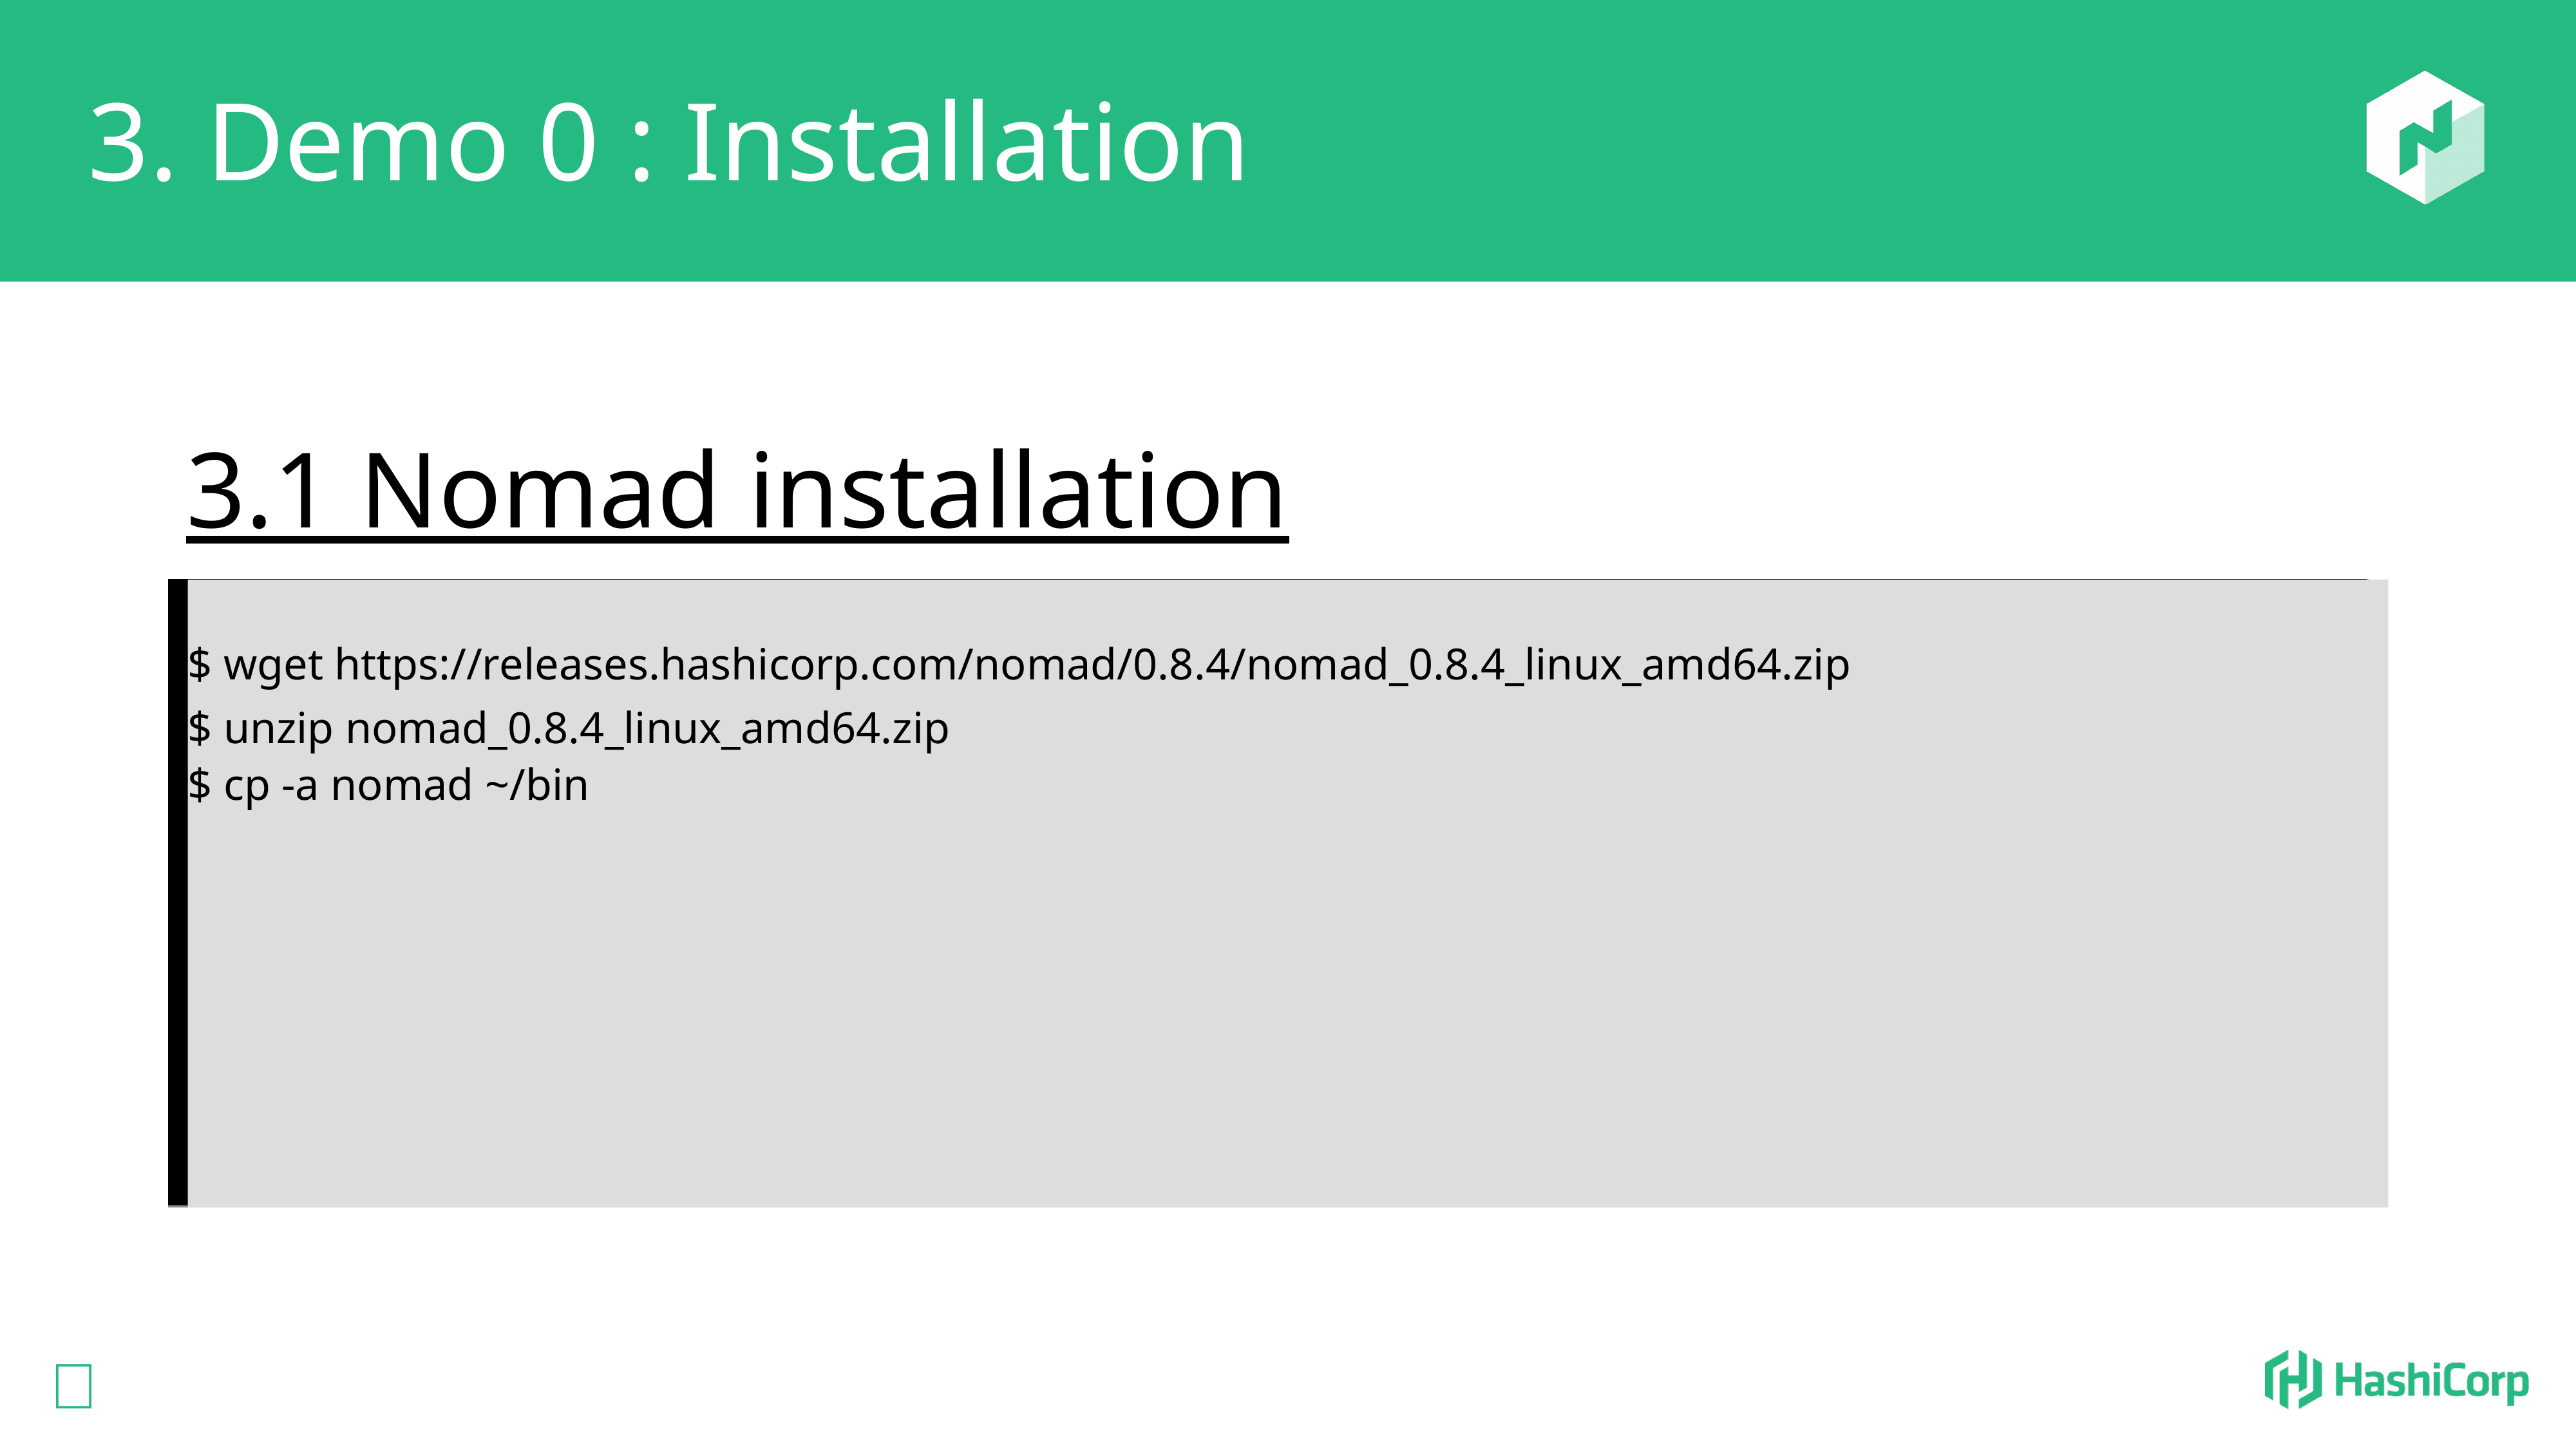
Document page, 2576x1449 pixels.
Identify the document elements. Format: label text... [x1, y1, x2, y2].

picture [2358, 70, 2493, 205]
list $ wget https://releases.hashicorp.com/nomad/0.8.4/nomad_0.8.4_linux_amd64.zip $ unzip nomad_0.8.4_linux_amd64.zip $ cp -a nomad ~/bin [187, 580, 2389, 1207]
list 3.1 Nomad installation [186, 402, 2387, 580]
title 3. Demo 0 : Installation [82, 37, 2313, 238]
picture [2265, 1349, 2529, 1410]
